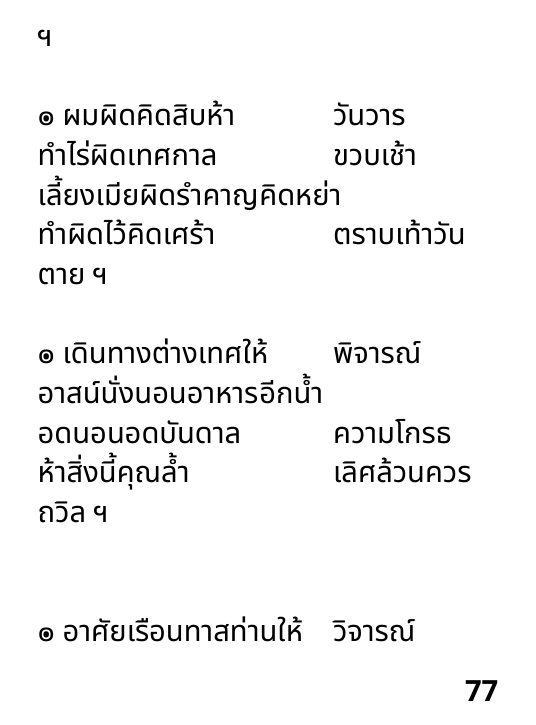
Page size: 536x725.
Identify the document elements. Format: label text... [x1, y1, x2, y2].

text เลี้ยงเมียผิดรำคาญ คิดหย่า [37, 174, 498, 213]
text ๏ เดินทางต่างเทศให้ พิจารณ์ [37, 332, 498, 372]
text ทำไร่ผิดเทศกาล ขวบเช้า [37, 134, 498, 174]
text อดนอนอดบันดาล ความโกรธ [37, 412, 498, 452]
text อาสน์นั่งนอนอาหาร อีกน้ำ [37, 372, 498, 412]
text ห้าสิ่งนี้คุณล้ำ เลิศล้วนควรถวิล ฯ [37, 452, 498, 531]
text ๏ อาศัยเรือนทาสท่านให้ วิจารณ์ [37, 610, 498, 650]
text ๏ ผมผิดคิดสิบห้า วันวาร [37, 94, 498, 134]
text ฯ [37, 15, 498, 55]
text ทำผิดไว้คิดเศร้า ตราบเท้าวันตาย ฯ [37, 213, 498, 293]
